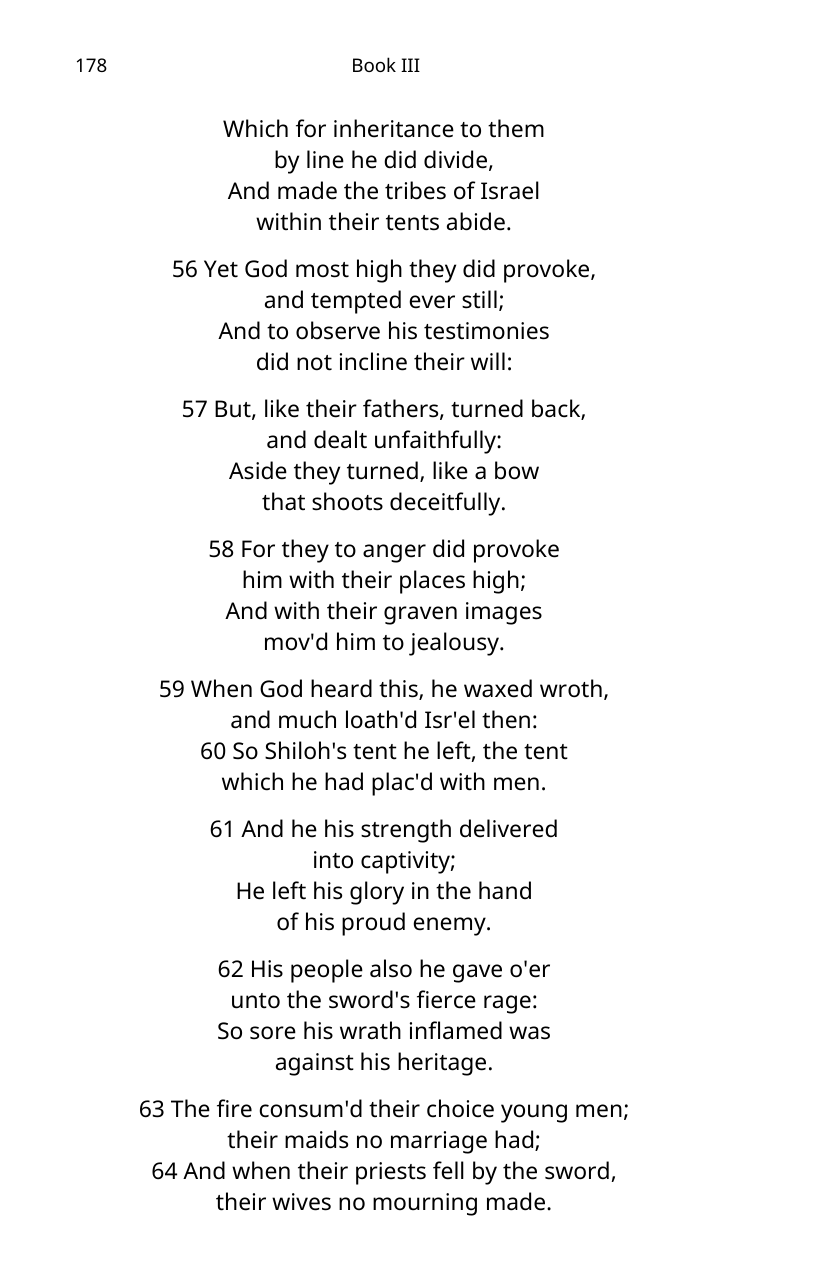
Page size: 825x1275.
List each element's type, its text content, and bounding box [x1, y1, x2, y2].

text 63 The fire consum'd their choice young men; their maids no marriage had; 64 And when their priests fell by the sword, their wives no mourning made. [75, 1092, 693, 1217]
text 59 When God heard this, he waxed wroth, and much loath'd Isr'el then: 60 So Shiloh's tent he left, the tent which he had plac'd with men. [75, 672, 693, 797]
text 61 And he his strength delivered into captivity; He left his glory in the hand of his proud enemy. [75, 812, 693, 937]
text Which for inheritance to them by line he did divide, And made the tribes of Israel within their tents abide. [75, 112, 693, 237]
text 57 But, like their fathers, turned back, and dealt unfaithfully: Aside they turned, like a bow that shoots deceitfully. [75, 392, 693, 517]
text 56 Yet God most high they did provoke, and tempted ever still; And to observe his testimonies did not incline their will: [75, 252, 693, 377]
text 62 His people also he gave o'er unto the sword's fierce rage: So sore his wrath inflamed was against his heritage. [75, 952, 693, 1077]
text 58 For they to anger did provoke him with their places high; And with their graven images mov'd him to jealousy. [75, 532, 693, 657]
